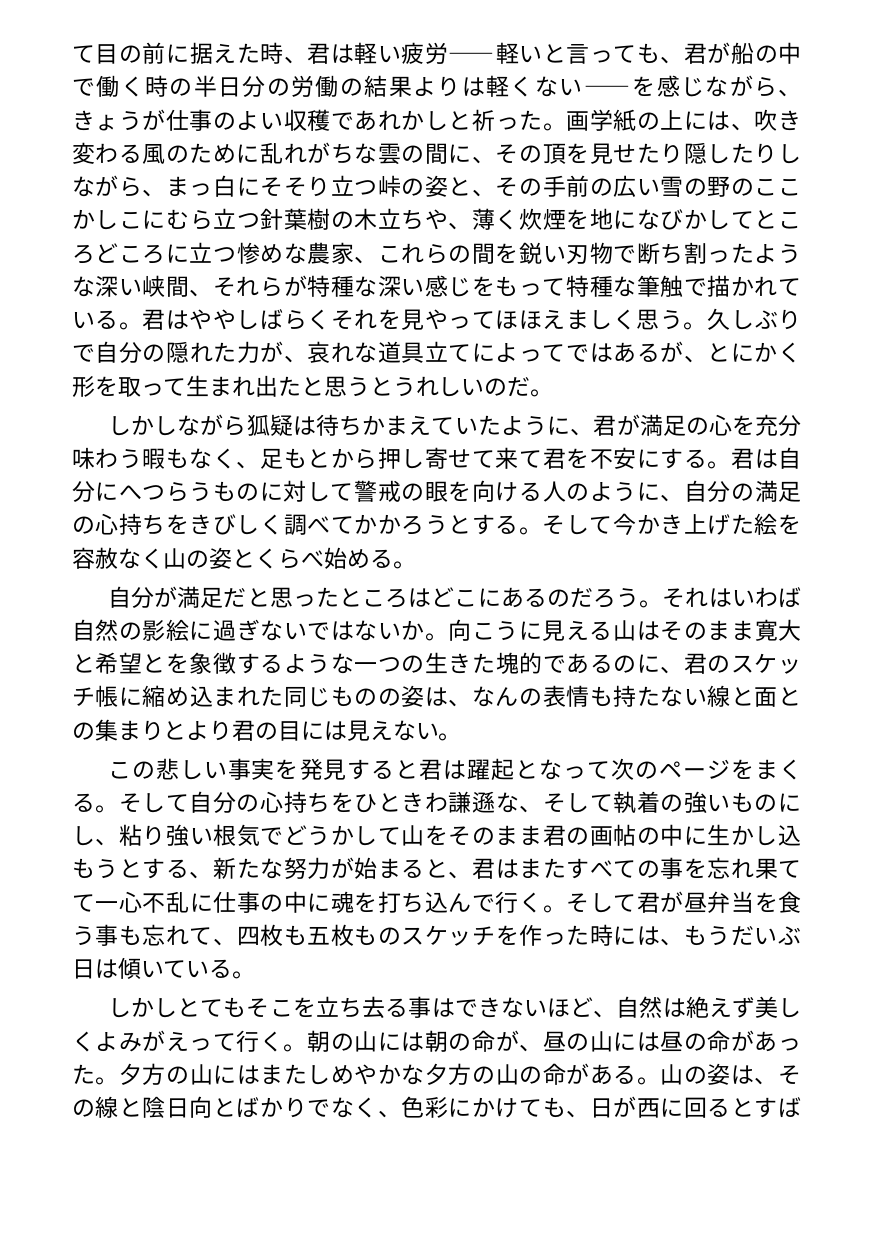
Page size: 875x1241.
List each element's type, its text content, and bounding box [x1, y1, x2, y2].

text しかしとてもそこを立ち去る事はできないほど、自然は絶えず美しくよみがえって行く。朝の山には朝の命が、昼の山には昼の命があった。夕方の山にはまたしめやかな夕方の山の命がある。山の姿は、その線と陰日向とばかりでなく、色彩にかけても、日が西に回るとすば [72, 990, 802, 1123]
text て目の前に据えた時、君は軽い疲労――軽いと言っても、君が船の中で働く時の半日分の労働の結果よりは軽くない――を感じながら、きょうが仕事のよい収穫であれかしと祈った。画学紙の上には、吹き変わる風のために乱れがちな雲の間に、その頂を見せたり隠したりしながら、まっ白にそそり立つ峠の姿と、その手前の広い雪の野のここかしこにむら立つ針葉樹の木立ちや、薄く炊煙を地になびかしてところどころに立つ惨めな農家、これらの間を鋭い刃物で断ち割ったような深い峡間、それらが特種な深い感じをもって特種な筆触で描かれている。君はややしばらくそれを見やってほほえましく思う。久しぶりで自分の隠れた力が、哀れな道具立てによってではあるが、とにかく形を取って生まれ出たと思うとうれしいのだ。 [72, 36, 802, 402]
text この悲しい事実を発見すると君は躍起となって次のページをまくる。そして自分の心持ちをひときわ謙遜な、そして執着の強いものにし、粘り強い根気でどうかして山をそのまま君の画帖の中に生かし込もうとする、新たな努力が始まると、君はまたすべての事を忘れ果てて一心不乱に仕事の中に魂を打ち込んで行く。そして君が昼弁当を食う事も忘れて、四枚も五枚ものスケッチを作った時には、もうだいぶ日は傾いている。 [72, 752, 802, 984]
text しかしながら狐疑は待ちかまえていたように、君が満足の心を充分味わう暇もなく、足もとから押し寄せて来て君を不安にする。君は自分にへつらうものに対して警戒の眼を向ける人のように、自分の満足の心持ちをきびしく調べてかかろうとする。そして今かき上げた絵を容赦なく山の姿とくらべ始める。 [72, 407, 802, 574]
text 自分が満足だと思ったところはどこにあるのだろう。それはいわば自然の影絵に過ぎないではないか。向こうに見える山はそのまま寛大と希望とを象徴するような一つの生きた塊的であるのに、君のスケッチ帳に縮め込まれた同じものの姿は、なんの表情も持たない線と面との集まりとより君の目には見えない。 [72, 579, 802, 746]
